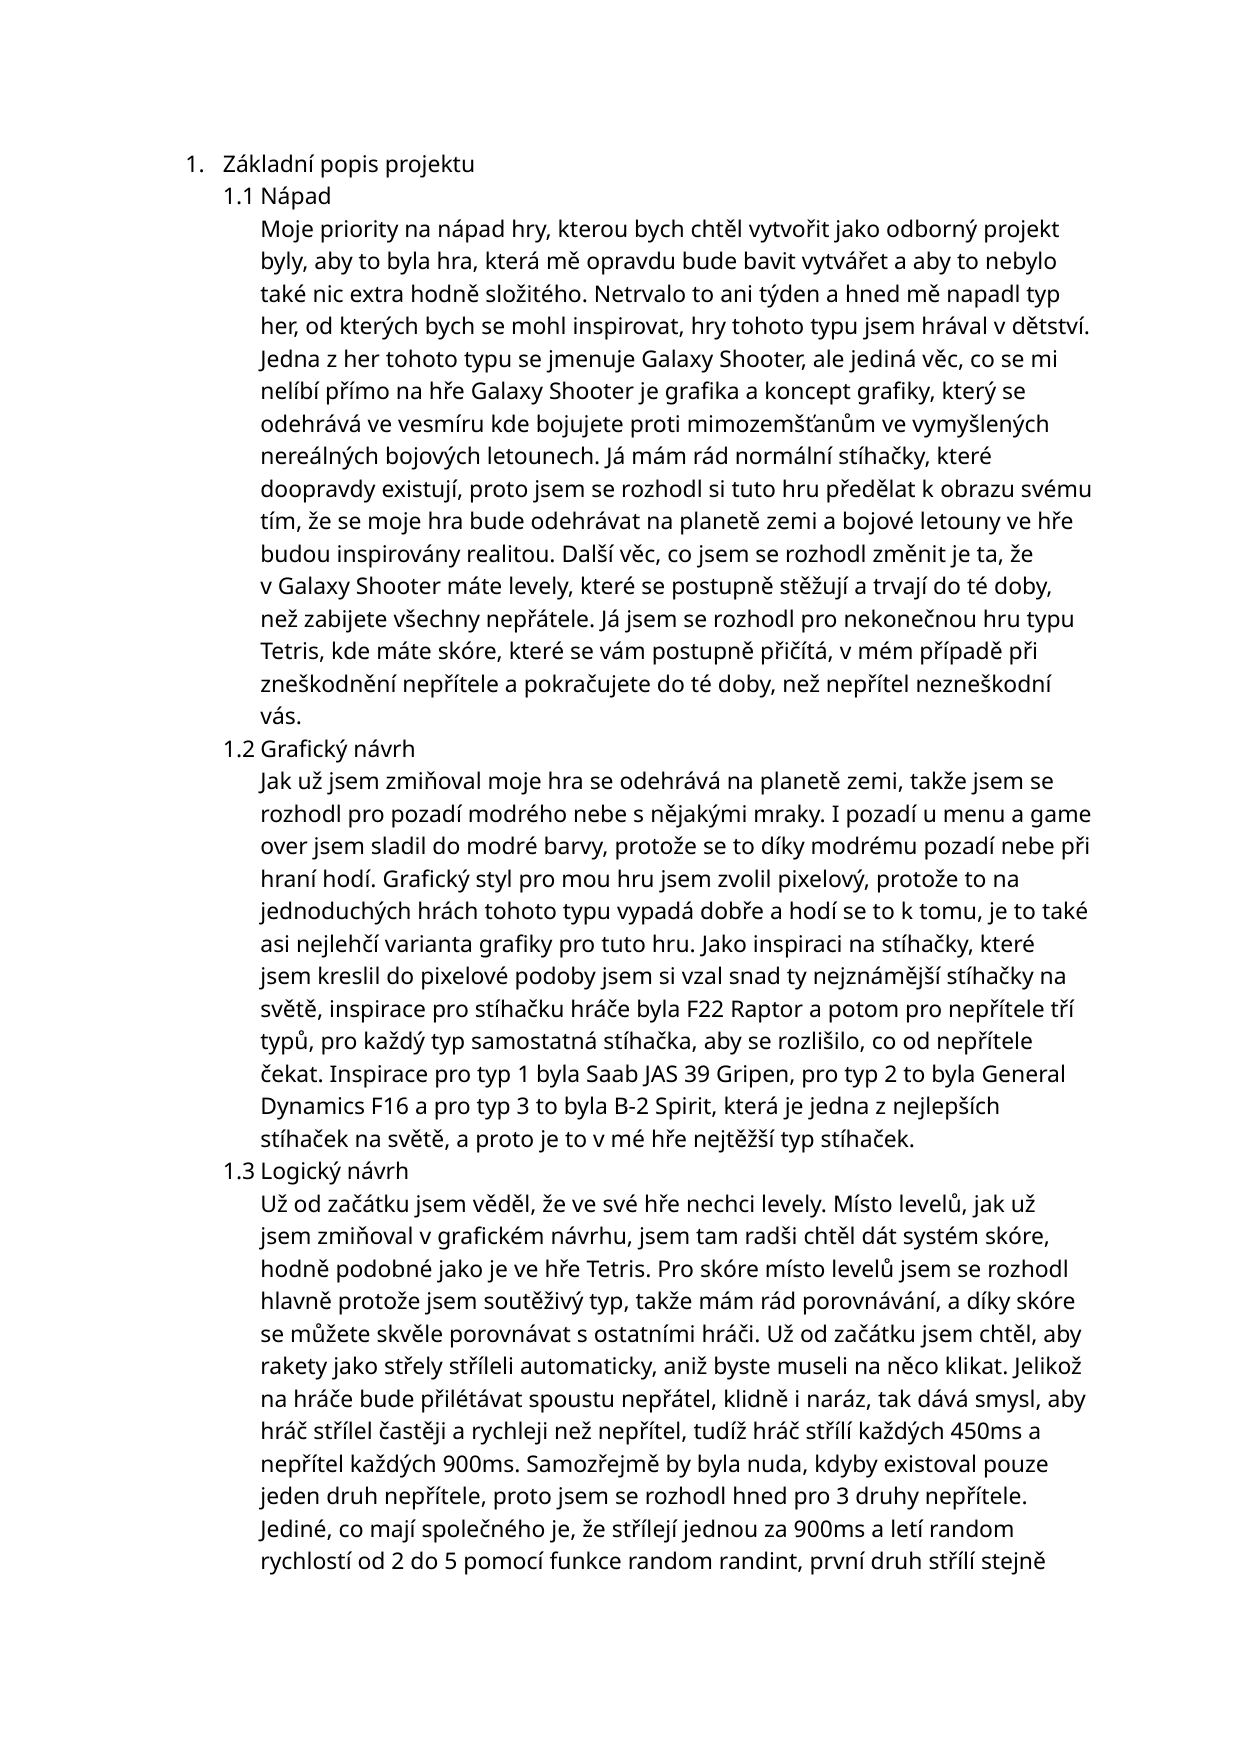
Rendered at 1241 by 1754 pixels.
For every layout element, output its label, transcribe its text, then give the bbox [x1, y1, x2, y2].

text Jak už jsem zmiňoval moje hra se odehrává na planetě zemi, takže jsem se rozhodl pro pozadí modrého nebe s nějakými mraky. I pozadí u menu a game over jsem sladil do modré barvy, protože se to díky modrému pozadí nebe při hraní hodí. Grafický styl pro mou hru jsem zvolil pixelový, protože to na jednoduchých hrách tohoto typu vypadá dobře a hodí se to k tomu, je to také asi nejlehčí varianta grafiky pro tuto hru. Jako inspiraci na stíhačky, které jsem kreslil do pixelové podoby jsem si vzal snad ty nejznámější stíhačky na světě, inspirace pro stíhačku hráče byla F22 Raptor a potom pro nepřítele tří typů, pro každý typ samostatná stíhačka, aby se rozlišilo, co od nepřítele čekat. Inspirace pro typ 1 byla Saab JAS 39 Gripen, pro typ 2 to byla General Dynamics F16 a pro typ 3 to byla B-2 Spirit, která je jedna z nejlepších stíhaček na světě, a proto je to v mé hře nejtěžší typ stíhaček. [260, 765, 1093, 1154]
text Moje priority na nápad hry, kterou bych chtěl vytvořit jako odborný projekt byly, aby to byla hra, která mě opravdu bude bavit vytvářet a aby to nebylo také nic extra hodně složitého. Netrvalo to ani týden a hned mě napadl typ her, od kterých bych se mohl inspirovat, hry tohoto typu jsem hrával v dětství. Jedna z her tohoto typu se jmenuje Galaxy Shooter, ale jediná věc, co se mi nelíbí přímo na hře Galaxy Shooter je grafika a koncept grafiky, který se odehrává ve vesmíru kde bojujete proti mimozemšťanům ve vymyšlených nereálných bojových letounech. Já mám rád normální stíhačky, které doopravdy existují, proto jsem se rozhodl si tuto hru předělat k obrazu svému tím, že se moje hra bude odehrávat na planetě zemi a bojové letouny ve hře budou inspirovány realitou. Další věc, co jsem se rozhodl změnit je ta, že v Galaxy Shooter máte levely, které se postupně stěžují a trvají do té doby, než zabijete všechny nepřátele. Já jsem se rozhodl pro nekonečnou hru typu Tetris, kde máte skóre, které se vám postupně přičítá, v mém případě při zneškodnění nepřítele a pokračujete do té doby, než nepřítel nezneškodní vás. [260, 213, 1093, 731]
list Základní popis projektu [185, 148, 1093, 179]
text Už od začátku jsem věděl, že ve své hře nechci levely. Místo levelů, jak už jsem zmiňoval v grafickém návrhu, jsem tam radši chtěl dát systém skóre, hodně podobné jako je ve hře Tetris. Pro skóre místo levelů jsem se rozhodl hlavně protože jsem soutěživý typ, takže mám rád porovnávání, a díky skóre se můžete skvěle porovnávat s ostatními hráči. Už od začátku jsem chtěl, aby rakety jako střely stříleli automaticky, aniž byste museli na něco klikat. Jelikož na hráče bude přilétávat spoustu nepřátel, klidně i naráz, tak dává smysl, aby hráč střílel častěji a rychleji než nepřítel, tudíž hráč střílí každých 450ms a nepřítel každých 900ms. Samozřejmě by byla nuda, kdyby existoval pouze jeden druh nepřítele, proto jsem se rozhodl hned pro 3 druhy nepřítele. Jediné, co mají společného je, že střílejí jednou za 900ms a letí random rychlostí od 2 do 5 pomocí funkce random randint, první druh střílí stejně [260, 1188, 1093, 1576]
list Nápad [223, 180, 1093, 211]
list Grafický návrh [223, 733, 1093, 764]
list Logický návrh [223, 1155, 1093, 1186]
